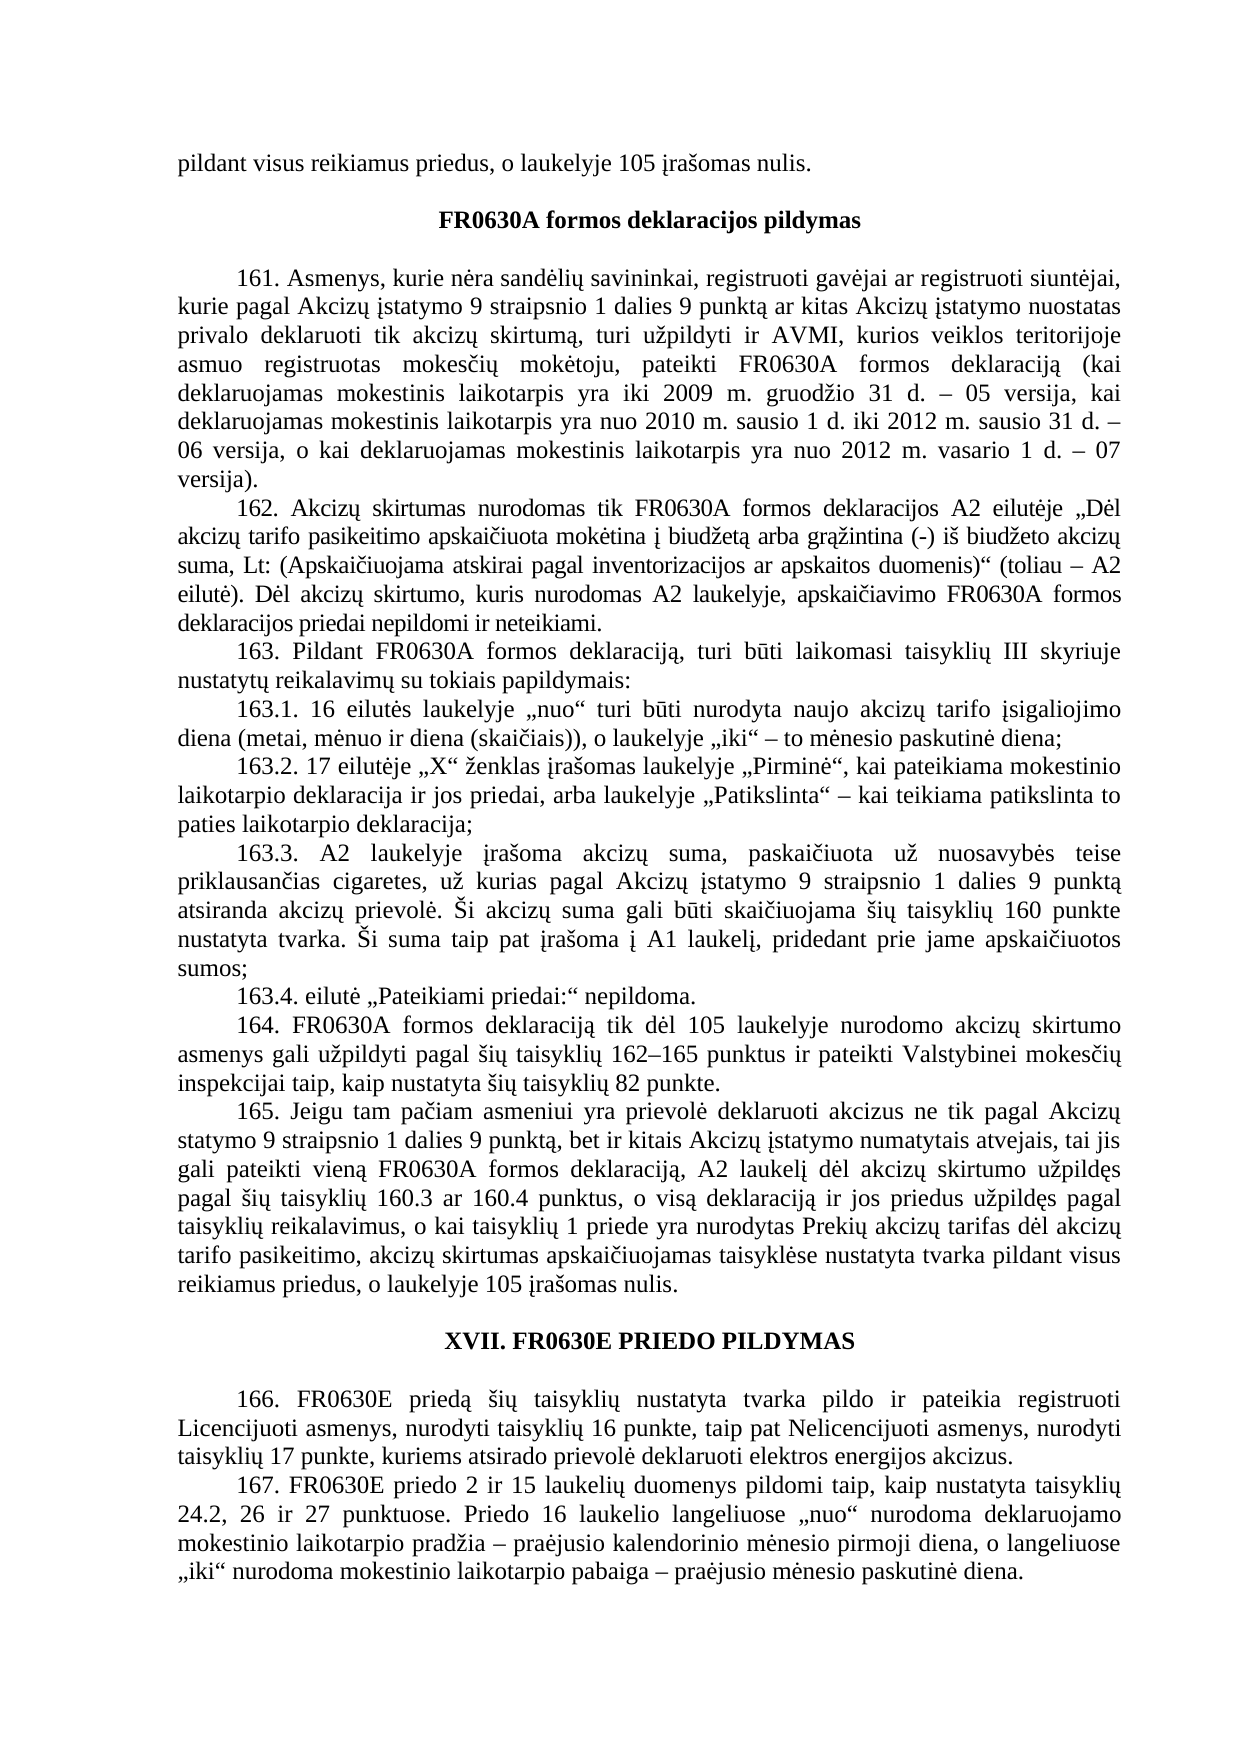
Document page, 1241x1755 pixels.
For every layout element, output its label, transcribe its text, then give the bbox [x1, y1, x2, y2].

text 163.3. A2 laukelyje įrašoma akcizų suma, paskaičiuota už nuosavybės teise priklausančias cigaretes, už kurias pagal Akcizų įstatymo 9 straipsnio 1 dalies 9 punktą atsiranda akcizų prievolė. Ši akcizų suma gali būti skaičiuojama šių taisyklių 160 punkte nustatyta tvarka. Ši suma taip pat įrašoma į A1 laukelį, pridedant prie jame apskaičiuotos sumos; [177, 838, 1122, 981]
text 163.2. 17 eilutėje „X“ ženklas įrašomas laukelyje „Pirminė“, kai pateikiama mokestinio laikotarpio deklaracija ir jos priedai, arba laukelyje „Patikslinta“ – kai teikiama patikslinta to paties laikotarpio deklaracija; [177, 751, 1122, 838]
text FR0630A formos deklaracijos pildymas [177, 205, 1122, 234]
text pildant visus reikiamus priedus, o laukelyje 105 įrašomas nulis. [177, 148, 1122, 176]
text 163.1. 16 eilutės laukelyje „nuo“ turi būti nurodyta naujo akcizų tarifo įsigaliojimo diena (metai, mėnuo ir diena (skaičiais)), o laukelyje „iki“ – to mėnesio paskutinė diena; [177, 694, 1122, 751]
text 164. FR0630A formos deklaraciją tik dėl 105 laukelyje nurodomo akcizų skirtumo asmenys gali užpildyti pagal šių taisyklių 162–165 punktus ir pateikti Valstybinei mokesčių inspekcijai taip, kaip nustatyta šių taisyklių 82 punkte. [177, 1010, 1122, 1096]
text 163. Pildant FR0630A formos deklaraciją, turi būti laikomasi taisyklių III skyriuje nustatytų reikalavimų su tokiais papildymais: [177, 636, 1122, 694]
text 167. FR0630E priedo 2 ir 15 laukelių duomenys pildomi taip, kaip nustatyta taisyklių 24.2, 26 ir 27 punktuose. Priedo 16 laukelio langeliuose „nuo“ nurodoma deklaruojamo mokestinio laikotarpio pradžia – praėjusio kalendorinio mėnesio pirmoji diena, o langeliuose „iki“ nurodoma mokestinio laikotarpio pabaiga – praėjusio mėnesio paskutinė diena. [177, 1470, 1122, 1585]
text 161. Asmenys, kurie nėra sandėlių savininkai, registruoti gavėjai ar registruoti siuntėjai, kurie pagal Akcizų įstatymo 9 straipsnio 1 dalies 9 punktą ar kitas Akcizų įstatymo nuostatas privalo deklaruoti tik akcizų skirtumą, turi užpildyti ir AVMI, kurios veiklos teritorijoje asmuo registruotas mokesčių mokėtoju, pateikti FR0630A formos deklaraciją (kai deklaruojamas mokestinis laikotarpis yra iki 2009 m. gruodžio 31 d. – 05 versija, kai deklaruojamas mokestinis laikotarpis yra nuo 2010 m. sausio 1 d. iki 2012 m. sausio 31 d. – 06 versija, o kai deklaruojamas mokestinis laikotarpis yra nuo 2012 m. vasario 1 d. – 07 versija). [177, 263, 1122, 493]
text 162. Akcizų skirtumas nurodomas tik FR0630A formos deklaracijos A2 eilutėje „Dėl akcizų tarifo pasikeitimo apskaičiuota mokėtina į biudžetą arba grąžintina (-) iš biudžeto akcizų suma, Lt: (Apskaičiuojama atskirai pagal inventorizacijos ar apskaitos duomenis)“ (toliau – A2 eilutė). Dėl akcizų skirtumo, kuris nurodomas A2 laukelyje, apskaičiavimo FR0630A formos deklaracijos priedai nepildomi ir neteikiami. [177, 493, 1122, 636]
text 165. Jeigu tam pačiam asmeniui yra prievolė deklaruoti akcizus ne tik pagal Akcizų statymo 9 straipsnio 1 dalies 9 punktą, bet ir kitais Akcizų įstatymo numatytais atvejais, tai jis gali pateikti vieną FR0630A formos deklaraciją, A2 laukelį dėl akcizų skirtumo užpildęs pagal šių taisyklių 160.3 ar 160.4 punktus, o visą deklaraciją ir jos priedus užpildęs pagal taisyklių reikalavimus, o kai taisyklių 1 priede yra nurodytas Prekių akcizų tarifas dėl akcizų tarifo pasikeitimo, akcizų skirtumas apskaičiuojamas taisyklėse nustatyta tvarka pildant visus reikiamus priedus, o laukelyje 105 įrašomas nulis. [177, 1096, 1122, 1298]
text XVII. FR0630E PRIEDO PILDYMAS [177, 1326, 1122, 1355]
text 163.4. eilutė „Pateikiami priedai:“ nepildoma. [177, 981, 1122, 1010]
text 166. FR0630E priedą šių taisyklių nustatyta tvarka pildo ir pateikia registruoti Licencijuoti asmenys, nurodyti taisyklių 16 punkte, taip pat Nelicencijuoti asmenys, nurodyti taisyklių 17 punkte, kuriems atsirado prievolė deklaruoti elektros energijos akcizus. [177, 1384, 1122, 1470]
